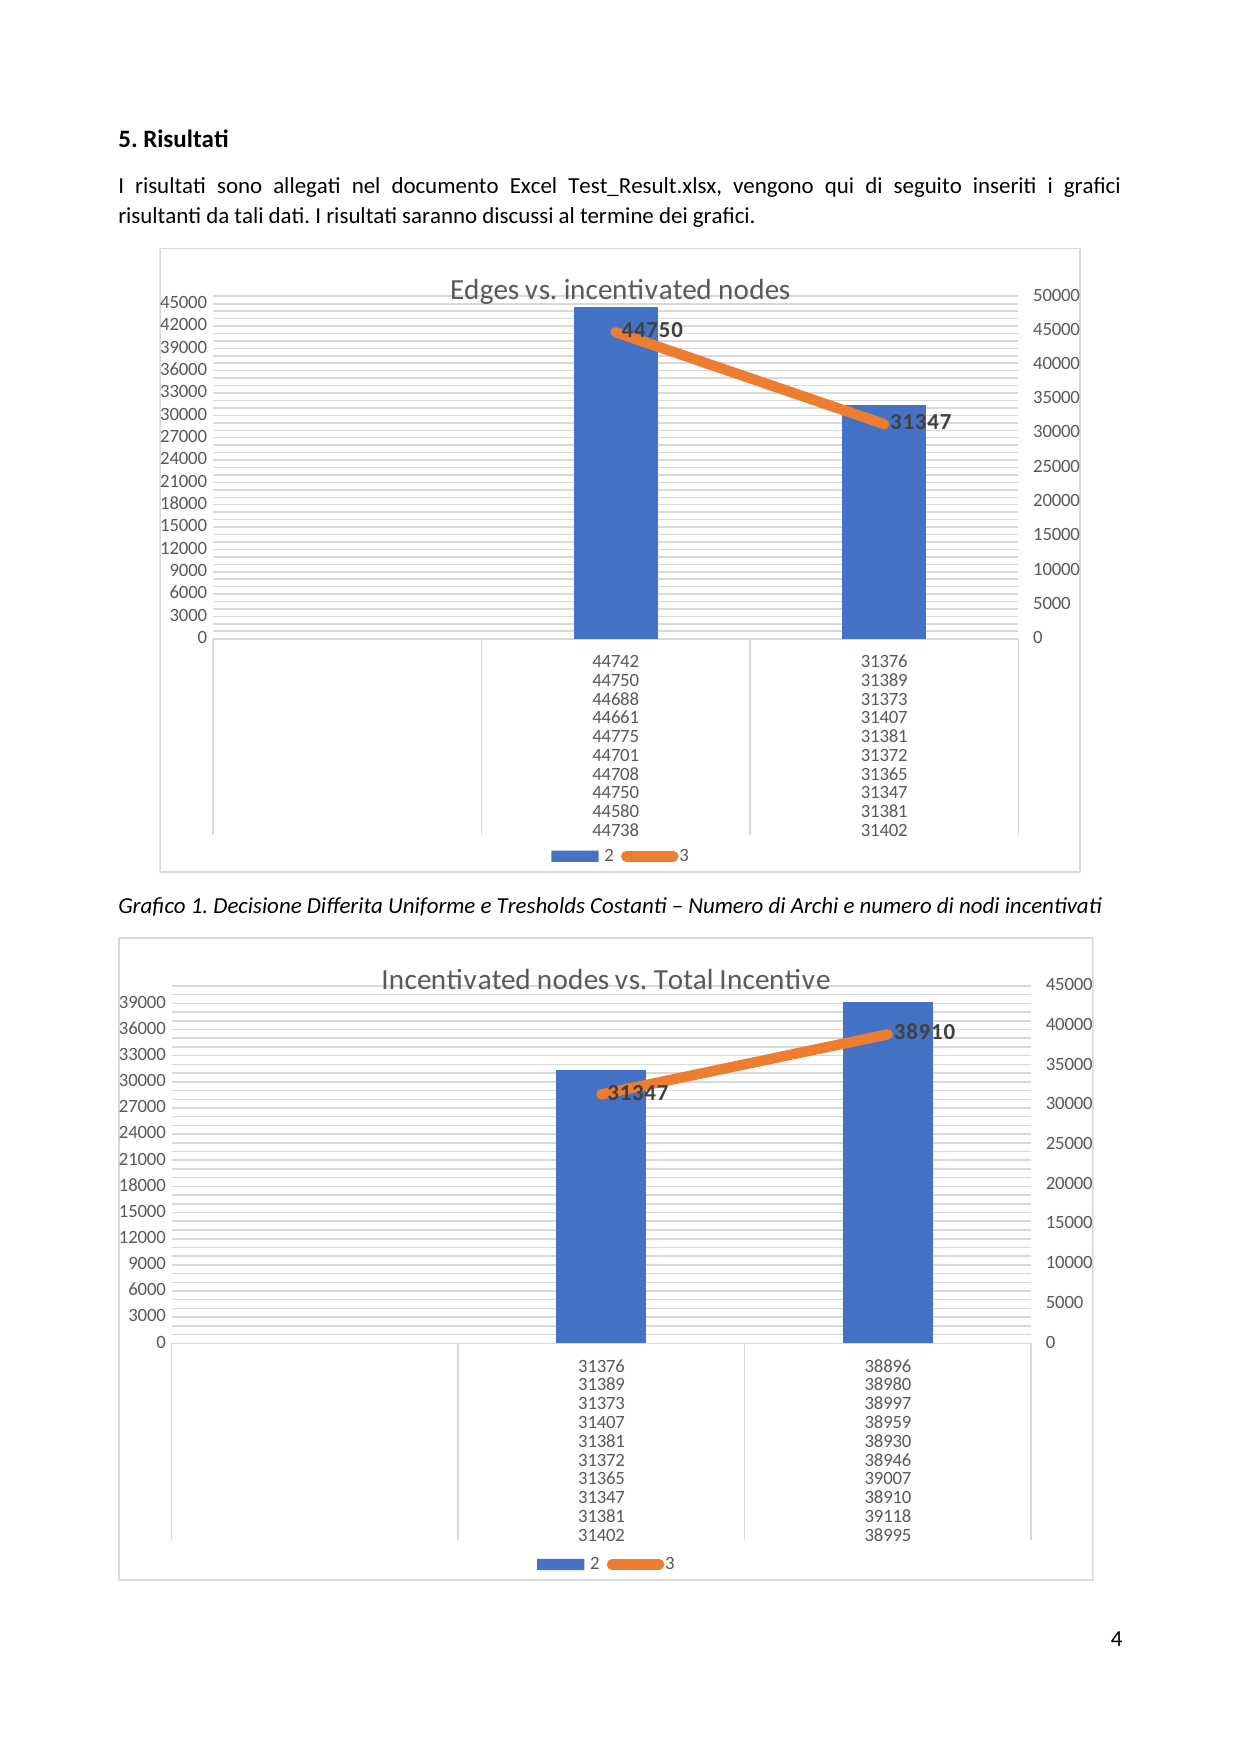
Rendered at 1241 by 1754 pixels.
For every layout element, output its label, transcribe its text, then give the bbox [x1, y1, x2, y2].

text I risultati sono allegati nel documento Excel Test_Result.xlsx, vengono qui di seguito inseriti i grafici risultanti da tali dati. I risultati saranno discussi al termine dei grafici. [118, 172, 1122, 229]
text 5. Risultati [118, 123, 1122, 153]
text Grafico 1. Decisione Differita Uniforme e Tresholds Costanti – Numero di Archi e numero di nodi incentivati [118, 891, 1122, 919]
